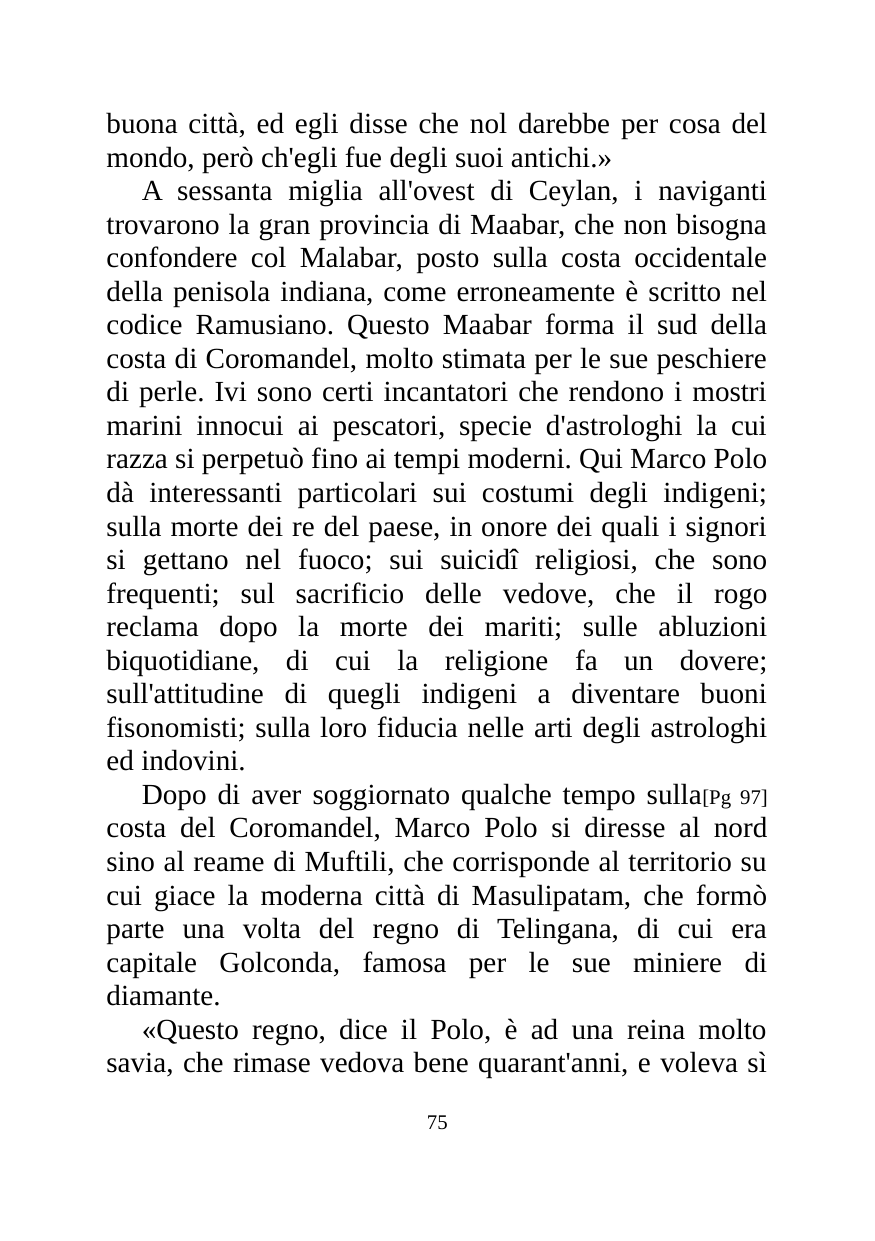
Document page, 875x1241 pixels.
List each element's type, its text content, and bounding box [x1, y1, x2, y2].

text A sessanta miglia all'ovest di Ceylan, i naviganti trovarono la gran provincia di Maabar, che non bisogna confondere col Malabar, posto sulla costa occidentale della penisola indiana, come erroneamente è scritto nel codice Ramusiano. Questo Maabar forma il sud della costa di Coromandel, molto stimata per le sue peschiere di perle. Ivi sono certi incantatori che rendono i mostri marini innocui ai pescatori, specie d'astrologhi la cui razza si perpetuò fino ai tempi moderni. Qui Marco Polo dà interessanti particolari sui costumi degli indigeni; sulla morte dei re del paese, in onore dei quali i signori si gettano nel fuoco; sui suicidî religiosi, che sono frequenti; sul sacrificio delle vedove, che il rogo reclama dopo la morte dei mariti; sulle abluzioni biquotidiane, di cui la religione fa un dovere; sull'attitudine di quegli indigeni a diventare buoni fisonomisti; sulla loro fiducia nelle arti degli astrologhi ed indovini. [106, 173, 768, 777]
text «Questo regno, dice il Polo, è ad una reina molto savia, che rimase vedova bene quarant'anni, e voleva sì [106, 1012, 768, 1079]
text buona città, ed egli disse che nol darebbe per cosa del mondo, però ch'egli fue degli suoi antichi.» [106, 106, 768, 173]
text Dopo di aver soggiornato qualche tempo sulla[Pg 97] costa del Coromandel, Marco Polo si diresse al nord sino al reame di Muftili, che corrisponde al territorio su cui giace la moderna città di Masulipatam, che formò parte una volta del regno di Telingana, di cui era capitale Golconda, famosa per le sue miniere di diamante. [106, 777, 768, 1012]
